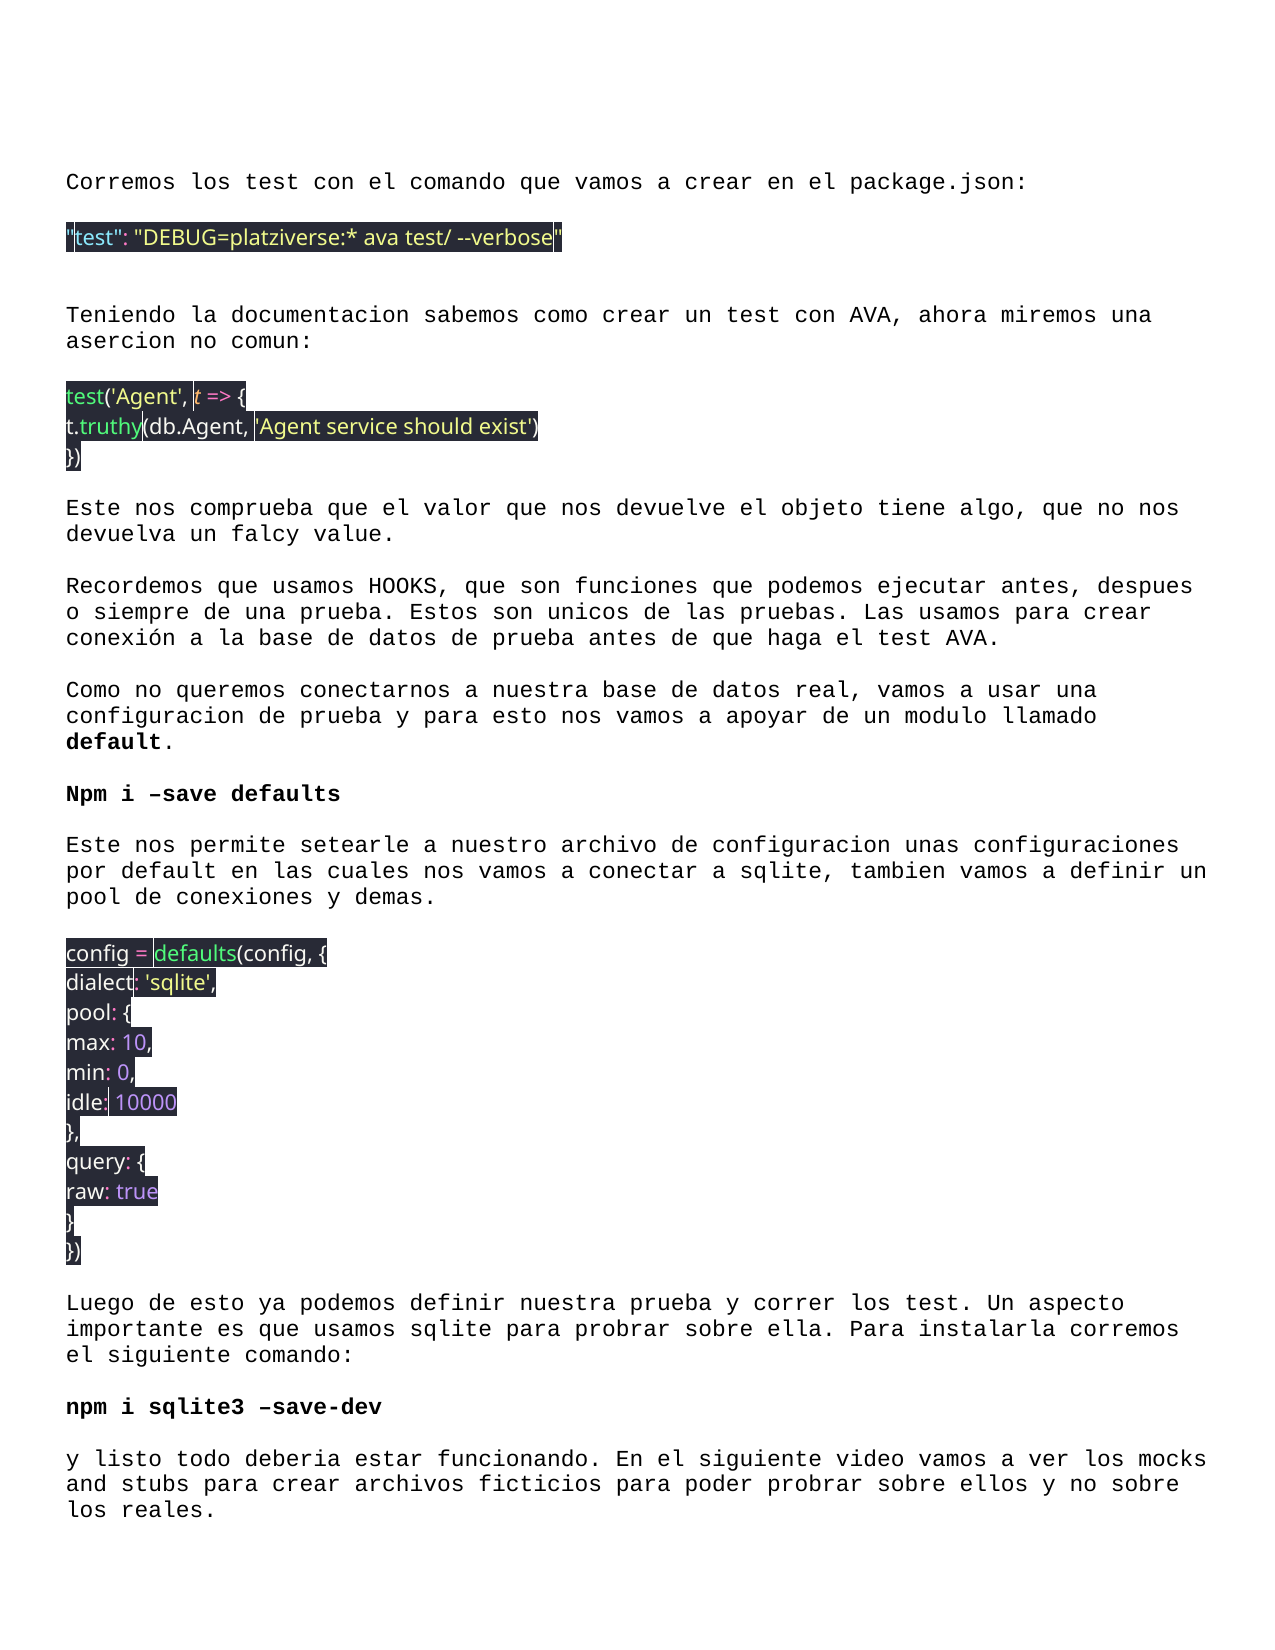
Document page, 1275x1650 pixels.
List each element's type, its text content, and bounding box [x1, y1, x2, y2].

text config = defaults(config, { [66, 938, 1217, 967]
text Este nos permite setearle a nuestro archivo de configuracion unas configuraciones por default en las cuales nos vamos a conectar a sqlite, tambien vamos a definir un pool de conexiones y demas. [66, 834, 1217, 912]
text }) [66, 441, 1217, 471]
text npm i sqlite3 –save-dev [66, 1395, 1217, 1421]
text min: 0, [66, 1057, 1217, 1087]
text Luego de esto ya podemos definir nuestra prueba y correr los test. Un aspecto importante es que usamos sqlite para probrar sobre ella. Para instalarla corremos el siguiente comando: [66, 1291, 1217, 1369]
text "test": "DEBUG=platziverse:* ava test/ --verbose" [66, 222, 1217, 252]
text pool: { [66, 997, 1217, 1027]
text } [66, 1206, 1217, 1236]
text Npm i –save defaults [66, 782, 1217, 808]
text Como no queremos conectarnos a nuestra base de datos real, vamos a usar una configuracion de prueba y para esto nos vamos a apoyar de un modulo llamado default. [66, 678, 1217, 756]
text y listo todo deberia estar funcionando. En el siguiente video vamos a ver los mocks and stubs para crear archivos ficticios para poder probrar sobre ellos y no sobre los reales. [66, 1447, 1217, 1525]
text Teniendo la documentacion sabemos como crear un test con AVA, ahora miremos una asercion no comun: [66, 303, 1217, 355]
text }) [66, 1236, 1217, 1265]
text idle: 10000 [66, 1087, 1217, 1116]
text }, [66, 1116, 1217, 1146]
text Recordemos que usamos HOOKS, que son funciones que podemos ejecutar antes, despues o siempre de una prueba. Estos son unicos de las pruebas. Las usamos para crear conexión a la base de datos de prueba antes de que haga el test AVA. [66, 574, 1217, 652]
text query: { [66, 1146, 1217, 1176]
text dialect: 'sqlite', [66, 967, 1217, 997]
text Corremos los test con el comando que vamos a crear en el package.json: [66, 170, 1217, 196]
text test('Agent', t => { [66, 381, 1217, 411]
text Este nos comprueba que el valor que nos devuelve el objeto tiene algo, que no nos devuelva un falcy value. [66, 497, 1217, 548]
text t.truthy(db.Agent, 'Agent service should exist') [66, 411, 1217, 441]
text raw: true [66, 1176, 1217, 1206]
text max: 10, [66, 1027, 1217, 1057]
